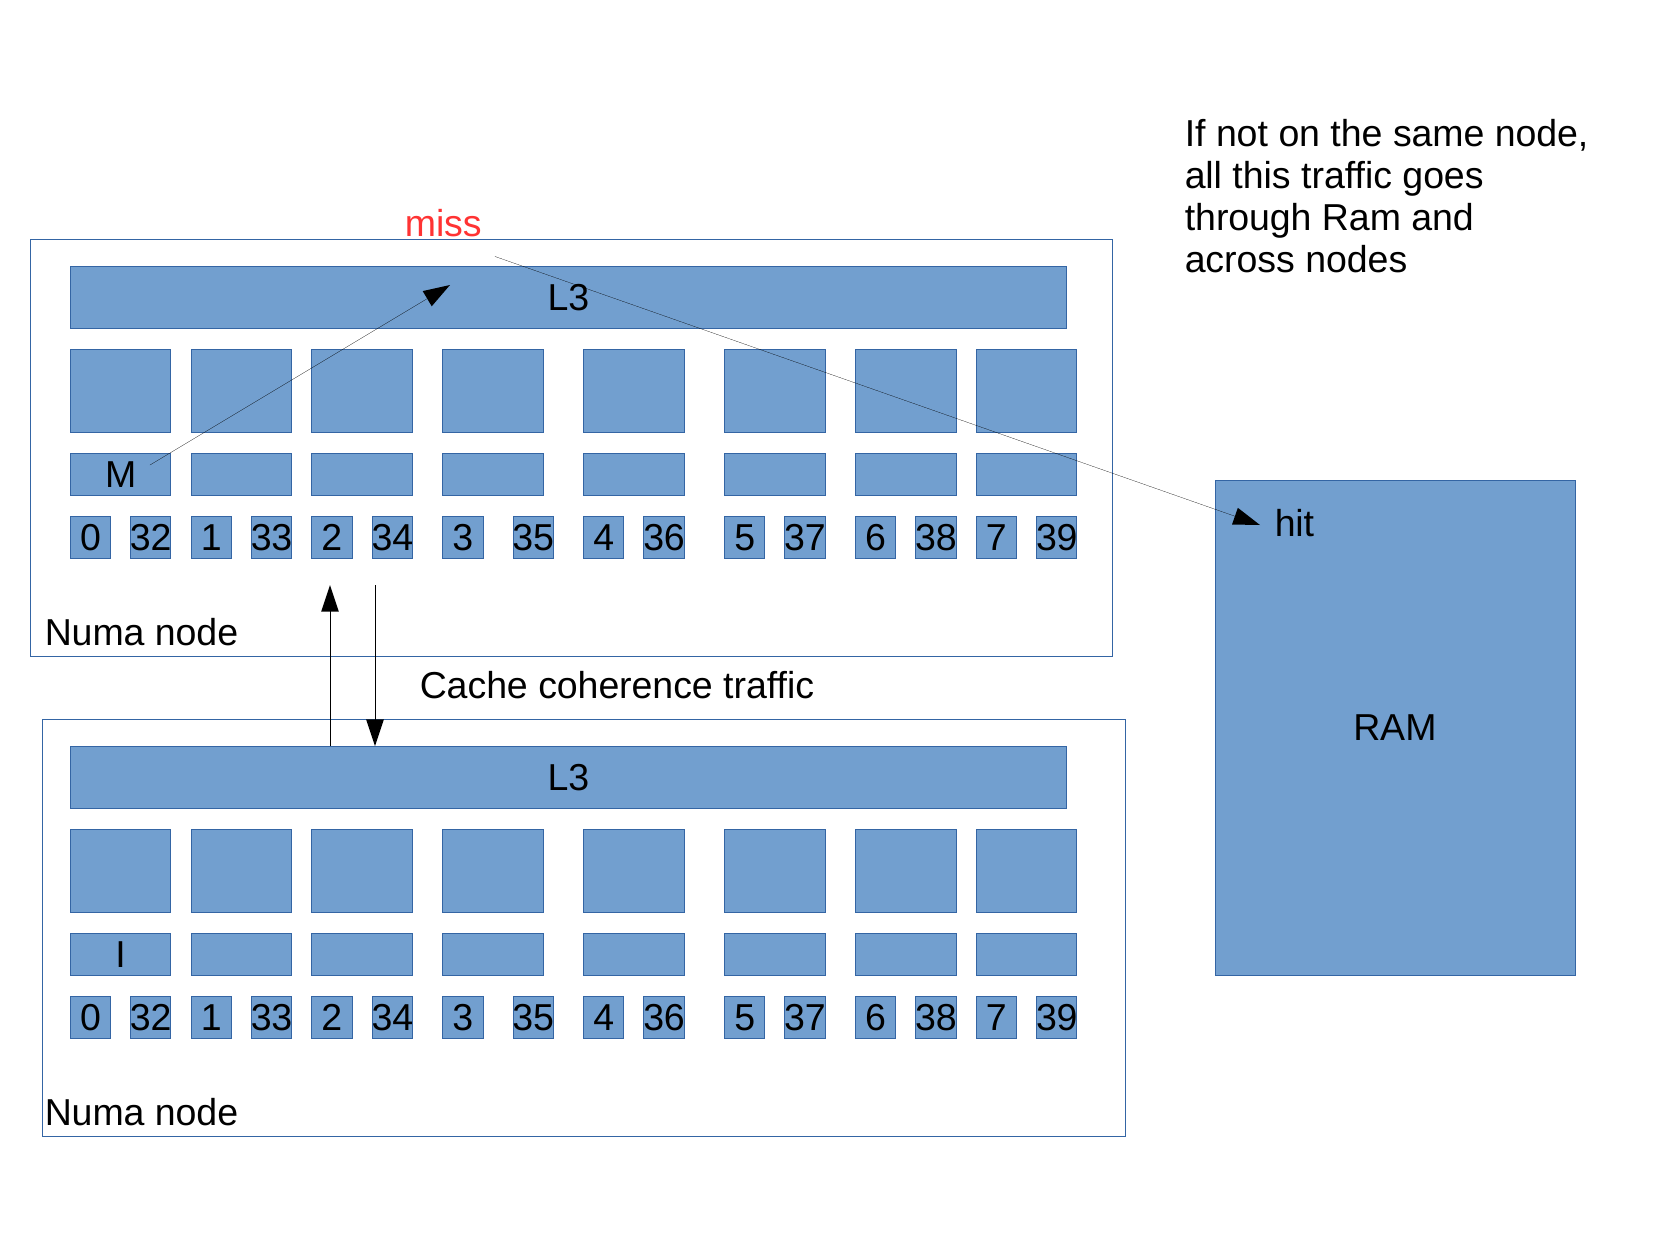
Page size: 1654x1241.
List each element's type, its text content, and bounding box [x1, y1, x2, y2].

text_box RAM [1215, 480, 1576, 976]
text_box [42, 719, 1126, 1137]
text_box Numa node [30, 604, 330, 691]
text_box miss [390, 195, 511, 252]
text_box Numa node [30, 1084, 331, 1171]
text_box [30, 239, 1113, 657]
text_box Cache coherence traffic [405, 656, 916, 714]
text_box If not on the same node, all this traffic goes through Ram and across nodes [1170, 105, 1606, 288]
text_box hit [1260, 495, 1456, 552]
